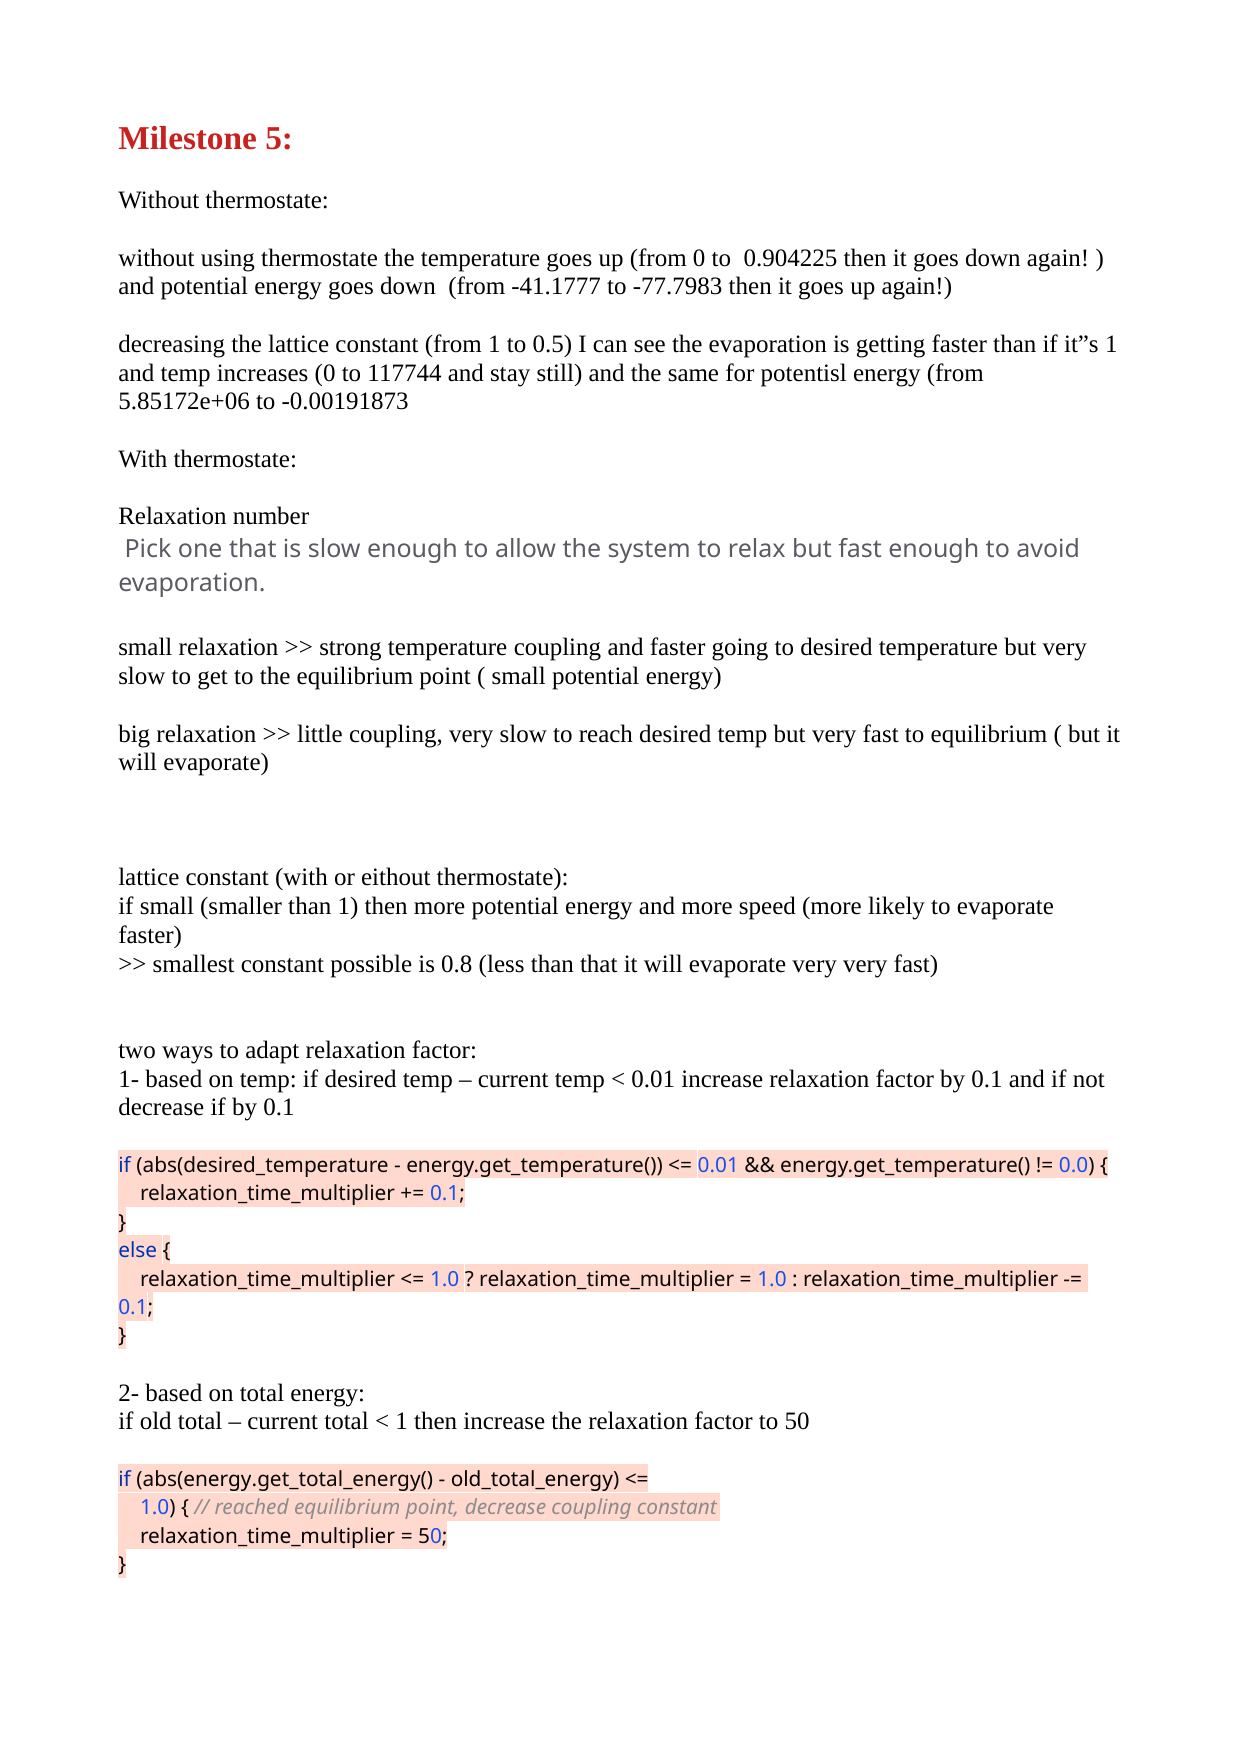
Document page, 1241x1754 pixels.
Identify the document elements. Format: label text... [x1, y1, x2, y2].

text Milestone 5: [118, 118, 1122, 156]
text if (abs(energy.get_total_energy() - old_total_energy) <= 1.0) { // reached equilibrium point, decrease coupling constant relaxation_time_multiplier = 50; } [118, 1464, 1122, 1578]
text >> smallest constant possible is 0.8 (less than that it will evaporate very very fast) [118, 949, 1122, 977]
text Without thermostate: [118, 185, 1122, 214]
text decreasing the lattice constant (from 1 to 0.5) I can see the evaporation is getting faster than if it”s 1 [118, 329, 1122, 358]
text big relaxation >> little coupling, very slow to reach desired temp but very fast to equilibrium ( but it will evaporate) [118, 719, 1122, 776]
text Pick one that is slow enough to allow the system to relax but fast enough to avoid evaporation. [118, 530, 1122, 598]
text 2- based on total energy: [118, 1378, 1122, 1406]
text if old total – current total < 1 then increase the relaxation factor to 50 [118, 1406, 1122, 1435]
text small relaxation >> strong temperature coupling and faster going to desired temperature but very slow to get to the equilibrium point ( small potential energy) [118, 632, 1122, 690]
text if (abs(desired_temperature - energy.get_temperature()) <= 0.01 && energy.get_temperature() != 0.0) { relaxation_time_multiplier += 0.1; } else { relaxation_time_multiplier <= 1.0 ? relaxation_time_multiplier = 1.0 : relaxation_time_multiplier -= 0.1; } [118, 1150, 1122, 1349]
text without using thermostate the temperature goes up (from 0 to 0.904225 then it goes down again! ) and potential energy goes down (from -41.1777 to -77.7983 then it goes up again!) [118, 243, 1122, 300]
text 1- based on temp: if desired temp – current temp < 0.01 increase relaxation factor by 0.1 and if not decrease if by 0.1 [118, 1064, 1122, 1121]
text if small (smaller than 1) then more potential energy and more speed (more likely to evaporate faster) [118, 891, 1122, 949]
text Relaxation number [118, 501, 1122, 530]
text and temp increases (0 to 117744 and stay still) and the same for potentisl energy (from 5.85172e+06 to -0.00191873 [118, 358, 1122, 415]
text two ways to adapt relaxation factor: [118, 1035, 1122, 1064]
text With thermostate: [118, 444, 1122, 473]
text lattice constant (with or eithout thermostate): [118, 862, 1122, 891]
